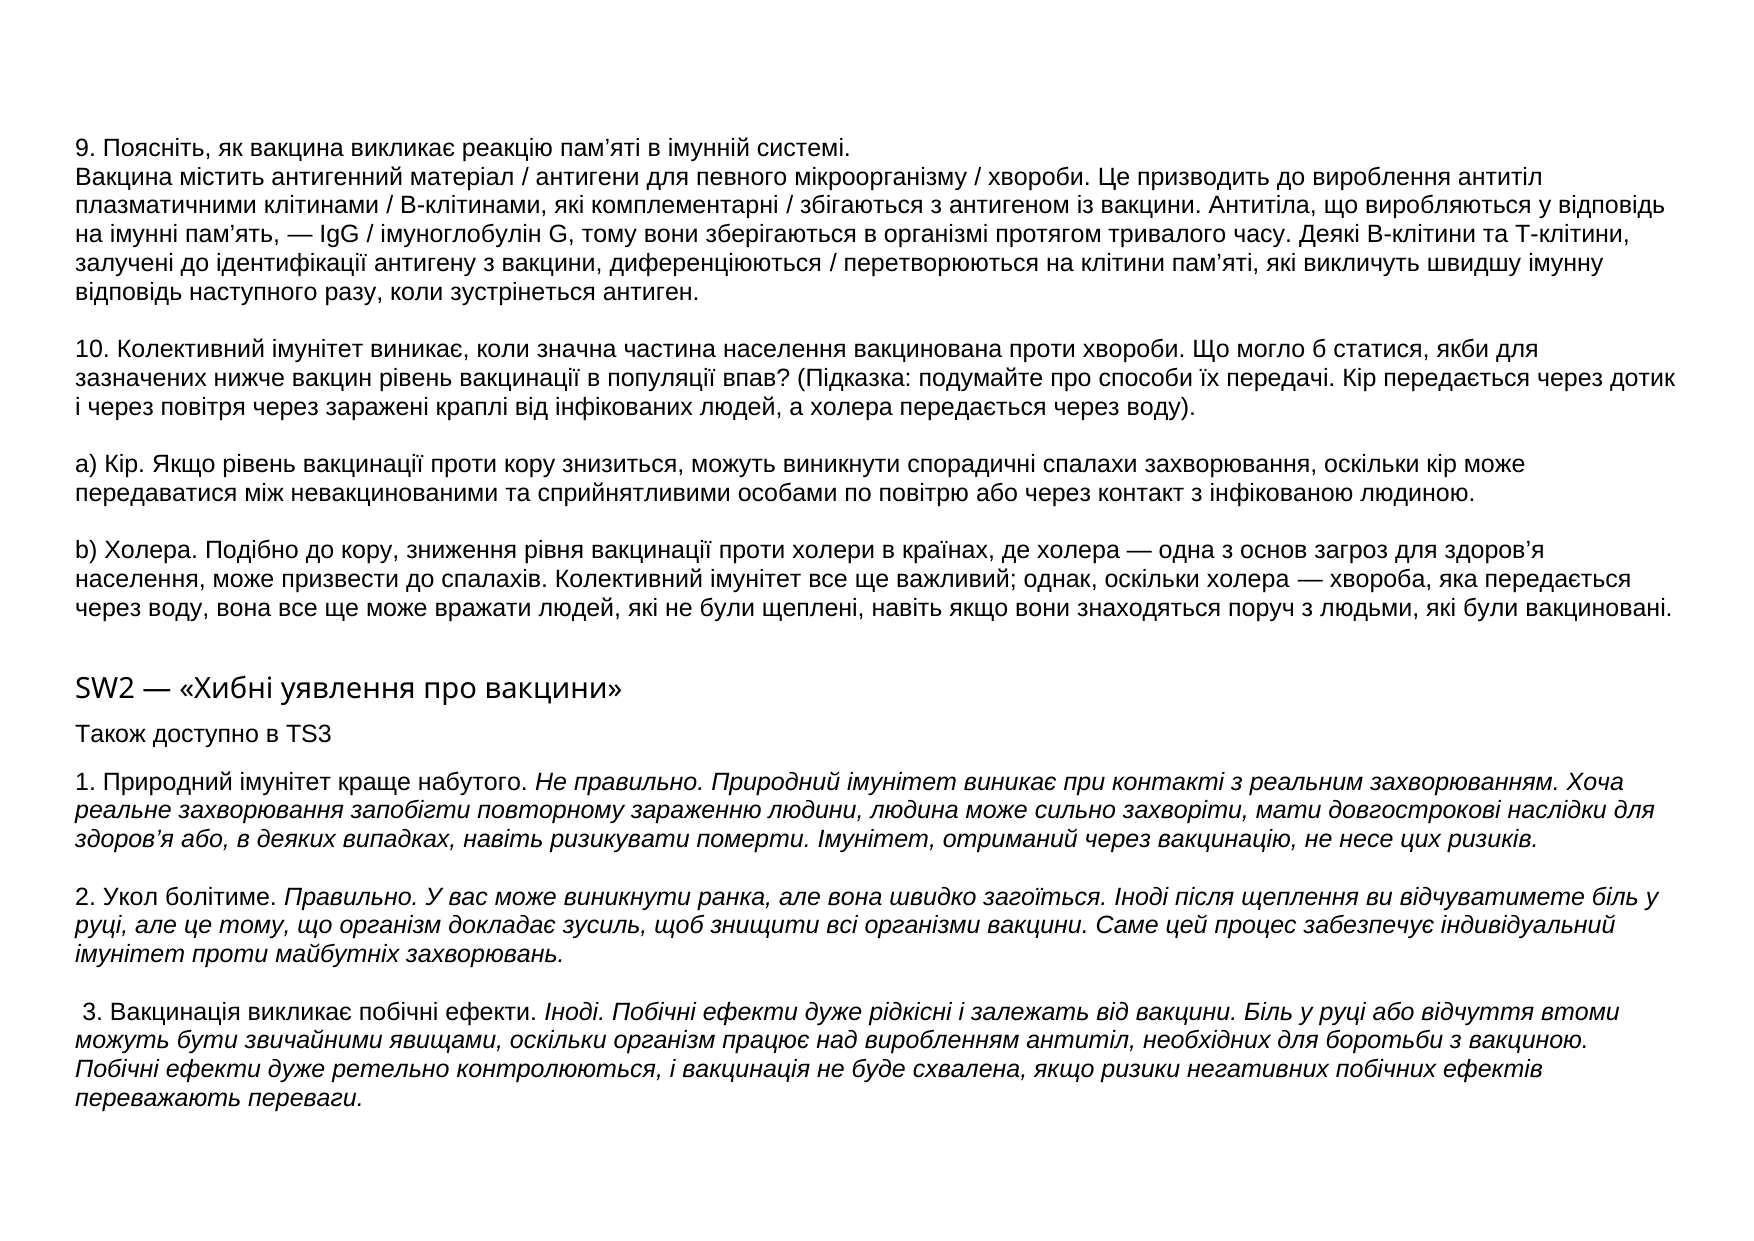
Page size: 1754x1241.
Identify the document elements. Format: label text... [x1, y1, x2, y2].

text b) Холера. Подібно до кору, зниження рівня вакцинації проти холери в країнах, де холера — одна з основ загроз для здоров’я населення, може призвести до спалахів. Колективний імунітет все ще важливий; однак, оскільки холера — хвороба, яка передається через воду, вона все ще може вражати людей, які не були щеплені, навіть якщо вони знаходяться поруч з людьми, які були вакциновані. [75, 535, 1679, 622]
text 9. Поясніть, як вакцина викликає реакцію пам’яті в імунній системі. [75, 133, 1679, 162]
text a) Кір. Якщо рівень вакцинації проти кору знизиться, можуть виникнути спорадичні спалахи захворювання, оскільки кір може передаватися між невакцинованими та сприйнятливими особами по повітрю або через контакт з інфікованою людиною. [75, 449, 1679, 507]
text Також доступно в TS3 [75, 719, 1679, 748]
text 3. Вакцинація викликає побічні ефекти. Іноді. Побічні ефекти дуже рідкісні і залежать від вакцини. Біль у руці або відчуття втоми можуть бути звичайними явищами, оскільки організм працює над виробленням антитіл, необхідних для боротьби з вакциною. Побічні ефекти дуже ретельно контролюються, і вакцинація не буде схвалена, якщо ризики негативних побічних ефектів переважають переваги. [75, 997, 1679, 1112]
text 1. Природний імунітет краще набутого. Не правильно. Природний імунітет виникає при контакті з реальним захворюванням. Хоча реальне захворювання запобігти повторному зараженню людини, людина може сильно захворіти, мати довгострокові наслідки для здоров’я або, в деяких випадках, навіть ризикувати померти. Імунітет, отриманий через вакцинацію, не несе цих ризиків. [75, 767, 1679, 853]
subtitle SW2 — «Хибні уявлення про вакцини» [75, 667, 1679, 707]
text 2. Укол болітиме. Правильно. У вас може виникнути ранка, але вона швидко загоїться. Іноді після щеплення ви відчуватимете біль у руці, але це тому, що організм докладає зусиль, щоб знищити всі організми вакцини. Саме цей процес забезпечує індивідуальний імунітет проти майбутніх захворювань. [75, 882, 1679, 968]
text Вакцина містить антигенний матеріал / антигени для певного мікроорганізму / хвороби. Це призводить до вироблення антитіл плазматичними клітинами / В-клітинами, які комплементарні / збігаються з антигеном із вакцини. Антитіла, що виробляються у відповідь на імунні пам’ять, — IgG / імуноглобулін G, тому вони зберігаються в організмі протягом тривалого часу. Деякі В-клітини та Т-клітини, залучені до ідентифікації антигену з вакцини, диференціюються / перетворюються на клітини пам’яті, які викличуть швидшу імунну відповідь наступного разу, коли зустрінеться антиген. [75, 162, 1679, 305]
text 10. Колективний імунітет виникає, коли значна частина населення вакцинована проти хвороби. Що могло б статися, якби для зазначених нижче вакцин рівень вакцинації в популяції впав? (Підказка: подумайте про способи їх передачі. Кір передається через дотик і через повітря через заражені краплі від інфікованих людей, а холера передається через воду). [75, 334, 1679, 420]
